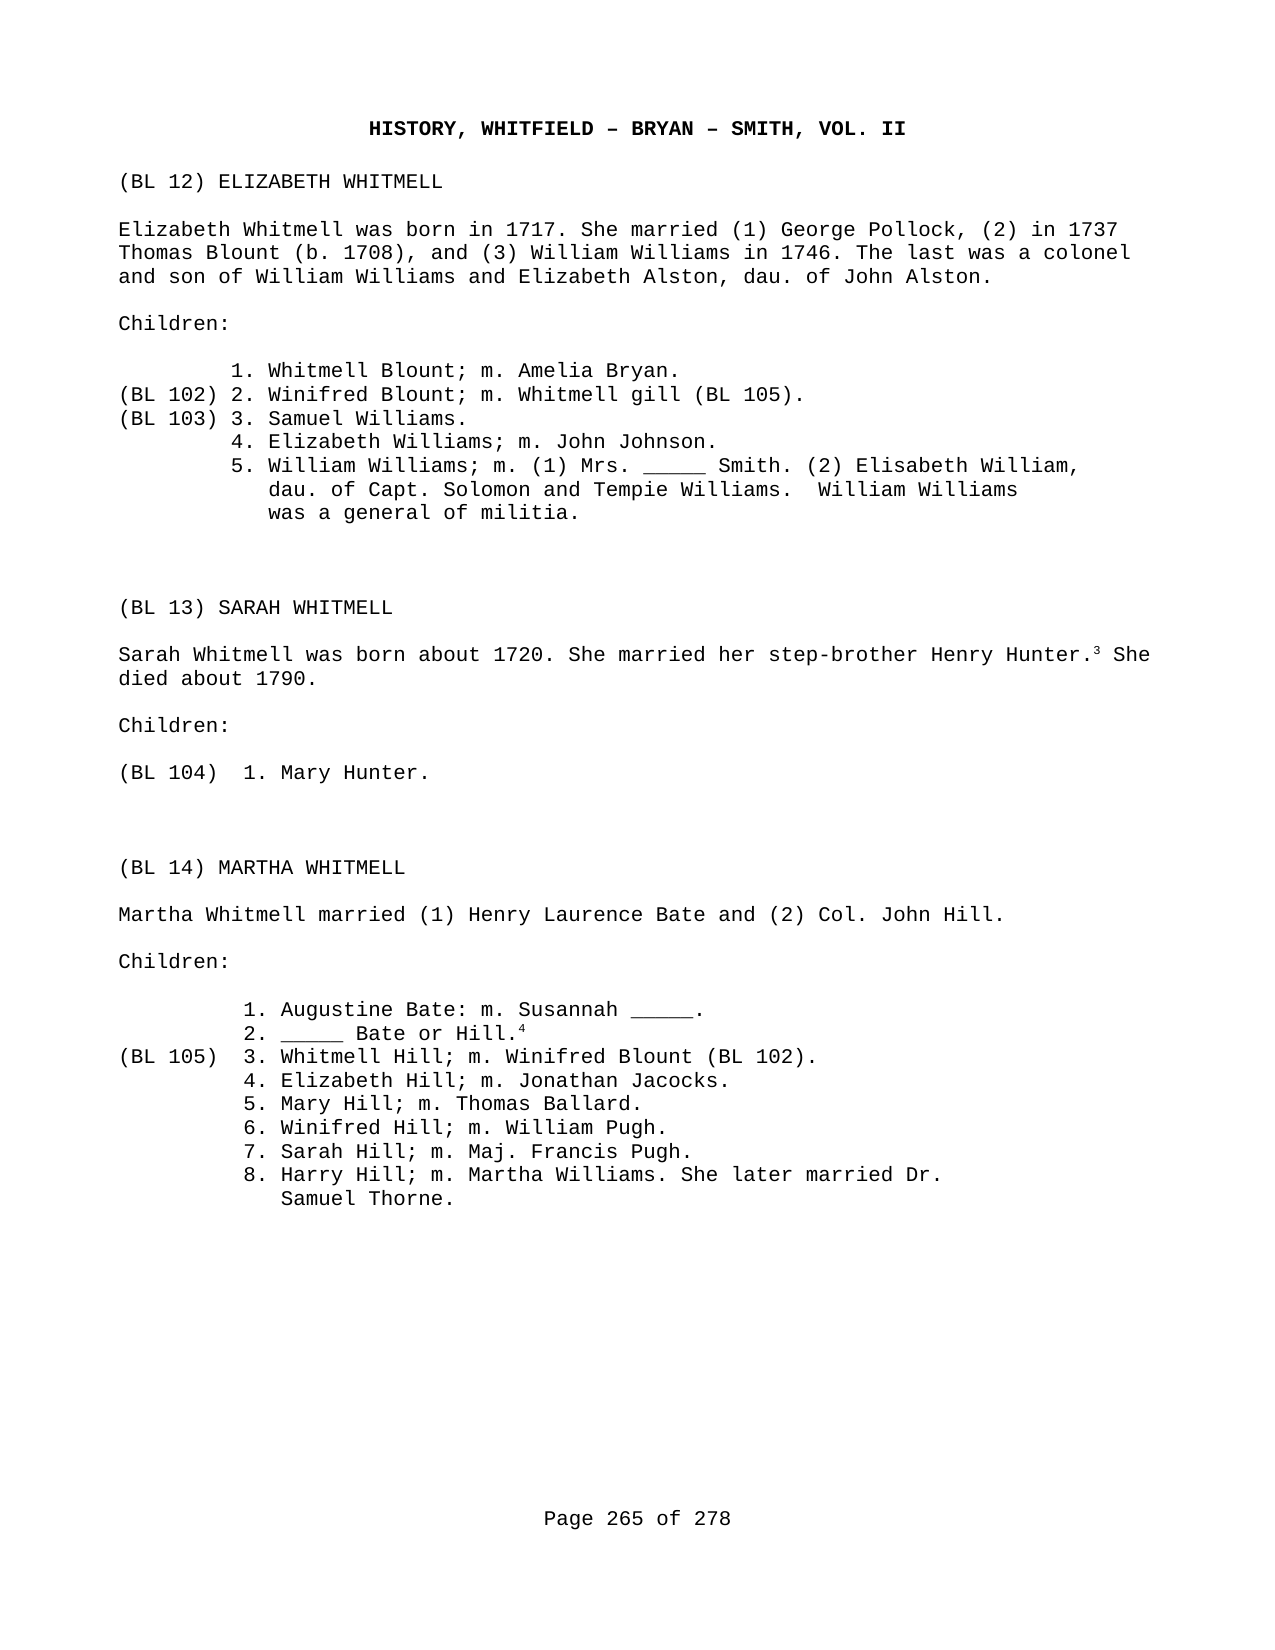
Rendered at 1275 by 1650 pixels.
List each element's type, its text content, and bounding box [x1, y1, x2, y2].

text (BL 105) 3. Whitmell Hill; m. Winifred Blount (BL 102). [118, 1046, 1157, 1070]
text Children: [118, 715, 1157, 739]
text Sarah Whitmell was born about 1720. She married her step-brother Henry Hunter.3 She died about 1790. [118, 644, 1157, 691]
text 4. Elizabeth Hill; m. Jonathan Jacocks. [118, 1070, 1157, 1093]
text (BL 13) SARAH WHITMELL [118, 597, 1157, 621]
text 8. Harry Hill; m. Martha Williams. She later married Dr. [118, 1164, 1157, 1188]
text (BL 14) MARTHA WHITMELL [118, 857, 1157, 881]
text dau. of Capt. Solomon and Tempie Williams. William Williams [118, 479, 1157, 502]
text (BL 12) ELIZABETH WHITMELL [118, 171, 1157, 195]
text 6. Winifred Hill; m. William Pugh. [118, 1117, 1157, 1141]
text Elizabeth Whitmell was born in 1717. She married (1) George Pollock, (2) in 1737 Thomas Blount (b. 1708), and (3) William Williams in 1746. The last was a colonel and son of William Williams and Elizabeth Alston, dau. of John Alston. [118, 218, 1157, 289]
text Martha Whitmell married (1) Henry Laurence Bate and (2) Col. John Hill. [118, 904, 1157, 928]
text 4. Elizabeth Williams; m. John Johnson. [118, 431, 1157, 455]
text 5. William Williams; m. (1) Mrs. _____ Smith. (2) Elisabeth William, [118, 455, 1157, 479]
text (BL 104) 1. Mary Hunter. [118, 762, 1157, 786]
text 1. Augustine Bate: m. Susannah _____. [118, 999, 1157, 1022]
text 5. Mary Hill; m. Thomas Ballard. [118, 1093, 1157, 1117]
text was a general of militia. [118, 502, 1157, 526]
text 2. _____ Bate or Hill.4 [118, 1022, 1157, 1046]
text Children: [118, 313, 1157, 337]
text 1. Whitmell Blount; m. Amelia Bryan. [118, 360, 1157, 384]
text (BL 103) 3. Samuel Williams. [118, 408, 1157, 431]
text 7. Sarah Hill; m. Maj. Francis Pugh. [118, 1141, 1157, 1164]
text Samuel Thorne. [118, 1188, 1157, 1212]
text Children: [118, 952, 1157, 975]
text (BL 102) 2. Winifred Blount; m. Whitmell gill (BL 105). [118, 384, 1157, 408]
